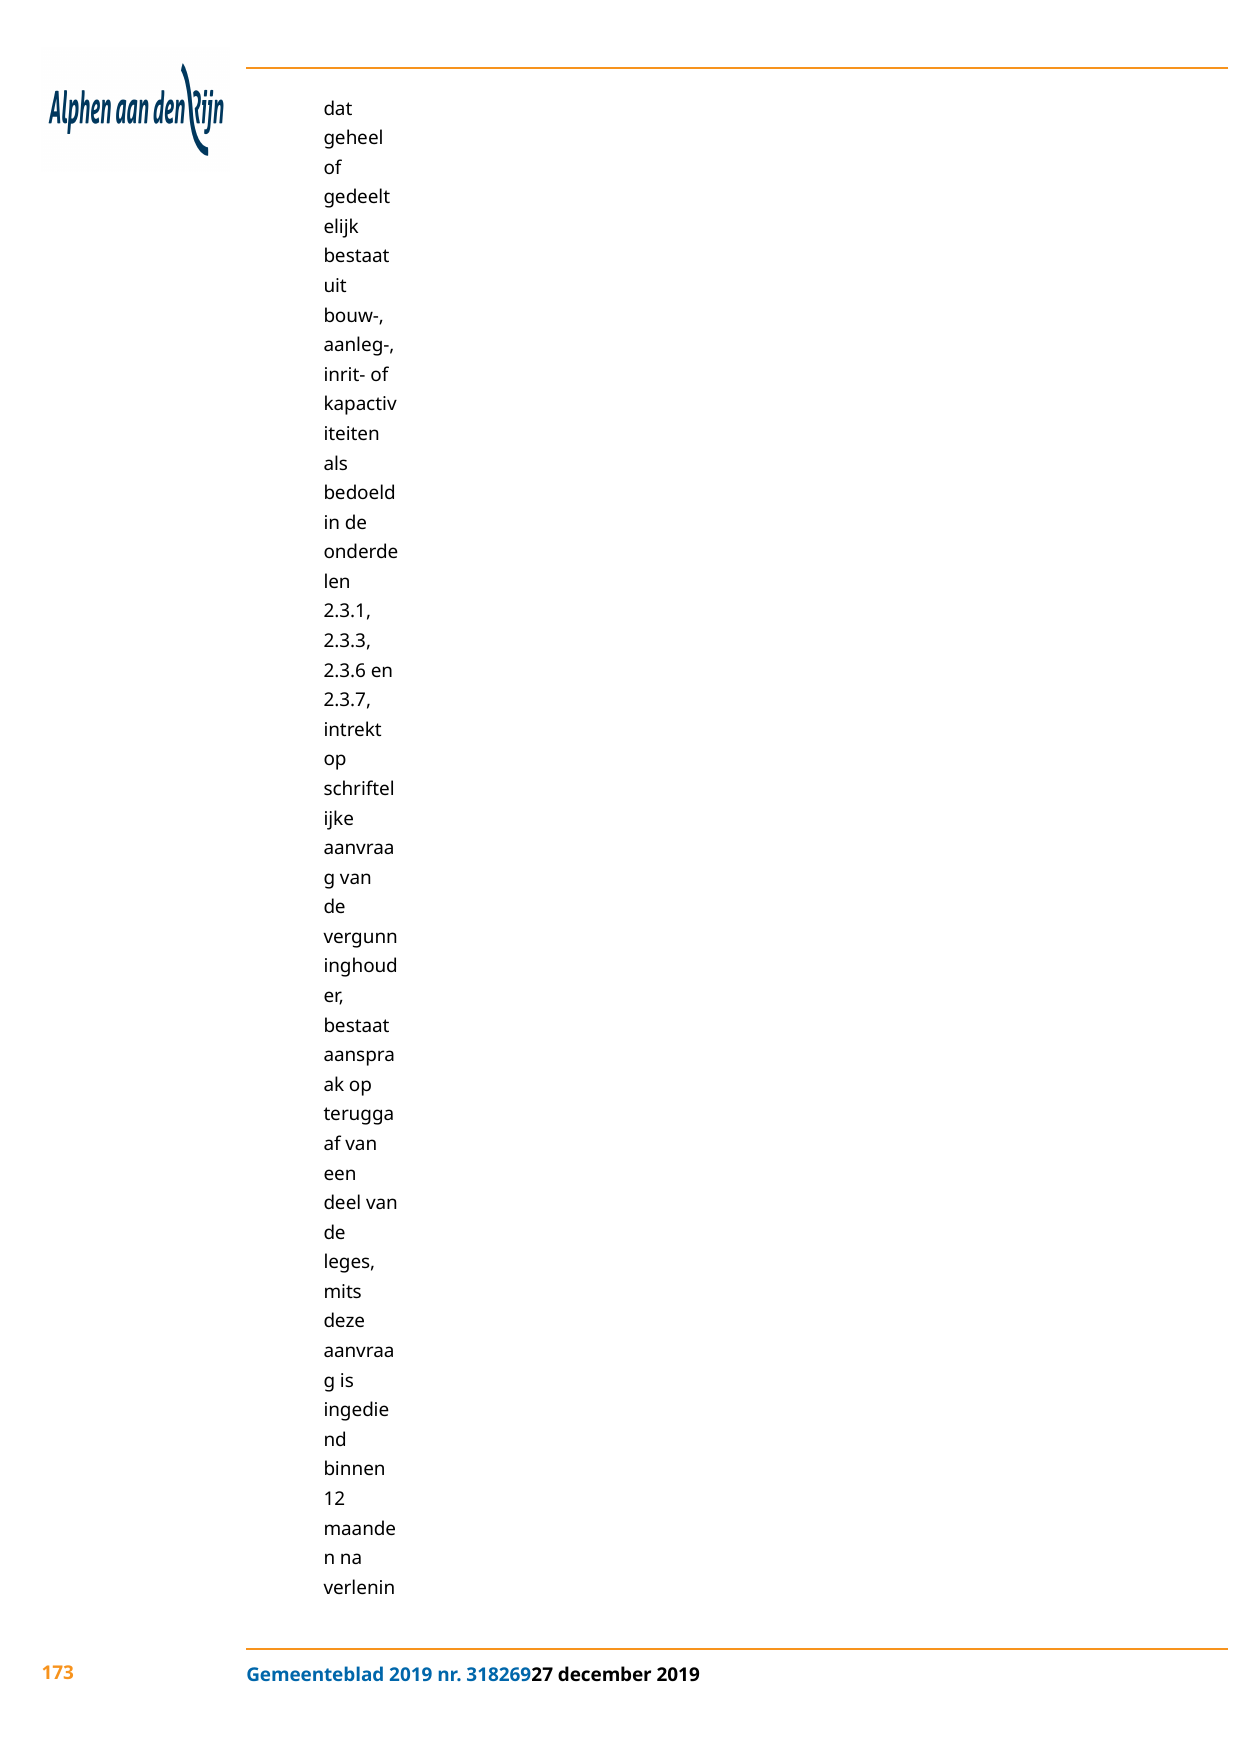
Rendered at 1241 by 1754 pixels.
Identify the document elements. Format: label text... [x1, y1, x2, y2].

table_cell [399, 95, 474, 1600]
picture [41, 47, 231, 172]
table_cell [248, 95, 323, 1600]
table_cell [474, 95, 549, 1600]
table_cell dat geheel of gedeeltelijk bestaat uit bouw-, aanleg-, inrit- of kapactiviteiten als bedoeld in de onderdelen 2.3.1, 2.3.3, 2.3.6 en 2.3.7, intrekt op schriftelijke aanvraag van de vergunninghouder, bestaat aanspraak op teruggaaf van een deel van de leges, mits deze aanvraag is ingediend binnen 12 maanden na verlenin [323, 95, 398, 1600]
